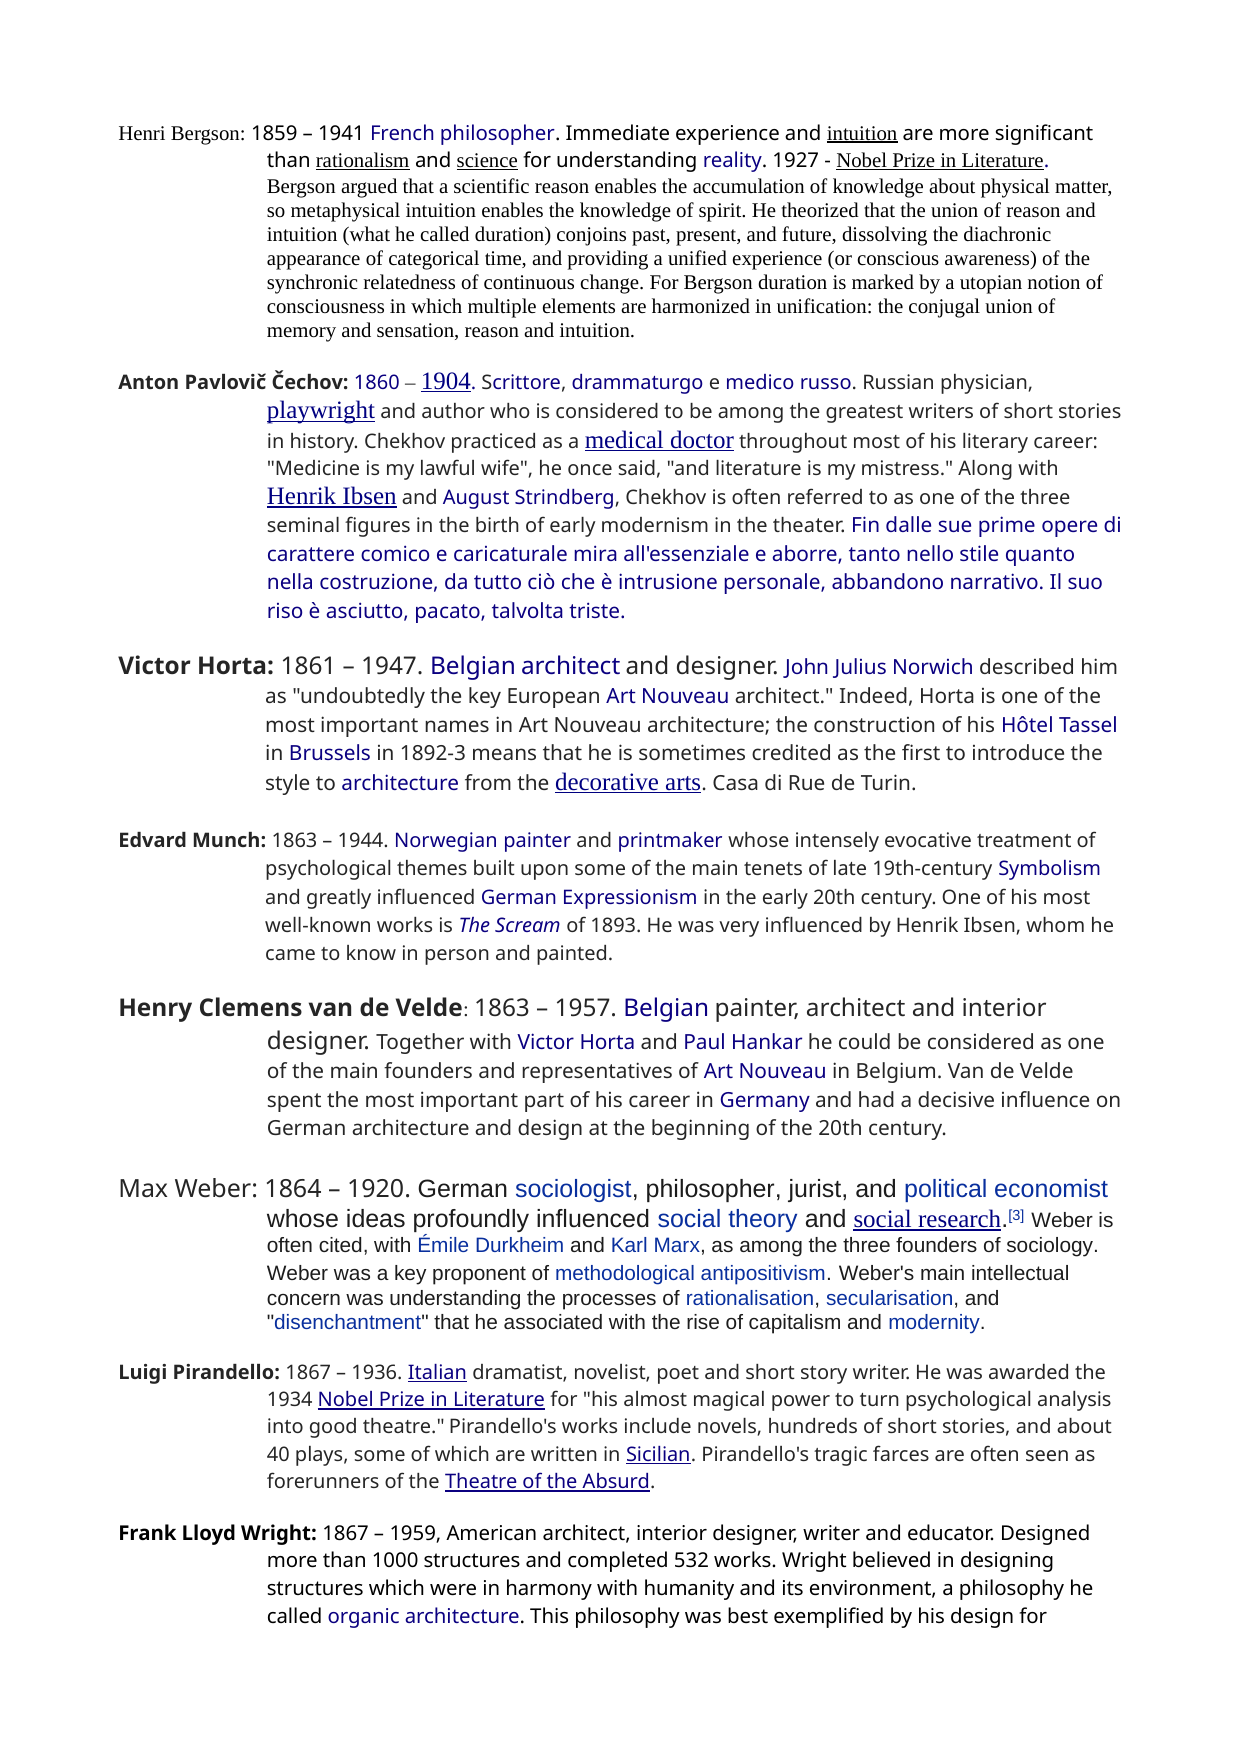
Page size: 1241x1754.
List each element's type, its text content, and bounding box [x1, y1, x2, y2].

text Victor Horta: 1861 – 1947. Belgian architect and designer. John Julius Norwich described him as "undoubtedly the key European Art Nouveau architect." Indeed, Horta is one of the most important names in Art Nouveau architecture; the construction of his Hôtel Tassel in Brussels in 1892-3 means that he is sometimes credited as the first to introduce the style to architecture from the decorative arts. Casa di Rue de Turin. [118, 648, 1122, 796]
text Luigi Pirandello: 1867 – 1936. Italian dramatist, novelist, poet and short story writer. He was awarded the 1934 Nobel Prize in Literature for "his almost magical power to turn psychological analysis into good theatre." Pirandello's works include novels, hundreds of short stories, and about 40 plays, some of which are written in Sicilian. Pirandello's tragic farces are often seen as forerunners of the Theatre of the Absurd. [118, 1358, 1122, 1494]
text Edvard Munch: 1863 – 1944. Norwegian painter and printmaker whose intensely evocative treatment of psychological themes built upon some of the main tenets of late 19th-century Symbolism and greatly influenced German Expressionism in the early 20th century. One of his most well-known works is The Scream of 1893. He was very influenced by Henrik Ibsen, whom he came to know in person and painted. [118, 825, 1122, 966]
text Henri Bergson: 1859 – 1941 French philosopher. Immediate experience and intuition are more significant than rationalism and science for understanding reality. 1927 - Nobel Prize in Literature. Bergson argued that a scientific reason enables the accumulation of knowledge about physical matter, so metaphysical intuition enables the knowledge of spirit. He theorized that the union of reason and intuition (what he called duration) conjoins past, present, and future, dissolving the diachronic appearance of categorical time, and providing a unified experience (or conscious awareness) of the synchronic relatedness of continuous change. For Bergson duration is marked by a utopian notion of consciousness in which multiple elements are harmonized in unification: the conjugal union of memory and sensation, reason and intuition. [118, 118, 1122, 342]
text Henry Clemens van de Velde: 1863 – 1957. Belgian painter, architect and interior designer. Together with Victor Horta and Paul Hankar he could be considered as one of the main founders and representatives of Art Nouveau in Belgium. Van de Velde spent the most important part of his career in Germany and had a decisive influence on German architecture and design at the beginning of the 20th century. [118, 990, 1122, 1142]
text Max Weber: 1864 – 1920. German sociologist, philosopher, jurist, and political economist whose ideas profoundly influenced social theory and social research.[3] Weber is often cited, with Émile Durkheim and Karl Marx, as among the three founders of sociology. Weber was a key proponent of methodological antipositivism. Weber's main intellectual concern was understanding the processes of rationalisation, secularisation, and "disenchantment" that he associated with the rise of capitalism and modernity. [118, 1170, 1122, 1334]
text Frank Lloyd Wright: 1867 – 1959, American architect, interior designer, writer and educator. Designed more than 1000 structures and completed 532 works. Wright believed in designing structures which were in harmony with humanity and its environment, a philosophy he called organic architecture. This philosophy was best exemplified by his design for [118, 1518, 1122, 1629]
text Anton Pavlovič Čechov: 1860 – 1904. Scrittore, drammaturgo e medico russo. Russian physician, playwright and author who is considered to be among the greatest writers of short stories in history. Chekhov practiced as a medical doctor throughout most of his literary career: "Medicine is my lawful wife", he once said, "and literature is my mistress." Along with Henrik Ibsen and August Strindberg, Chekhov is often referred to as one of the three seminal figures in the birth of early modernism in the theater. Fin dalle sue prime opere di carattere comico e caricaturale mira all'essenziale e aborre, tanto nello stile quanto nella costruzione, da tutto ciò che è intrusione personale, abbandono narrativo. Il suo riso è asciutto, pacato, talvolta triste. [118, 366, 1122, 624]
